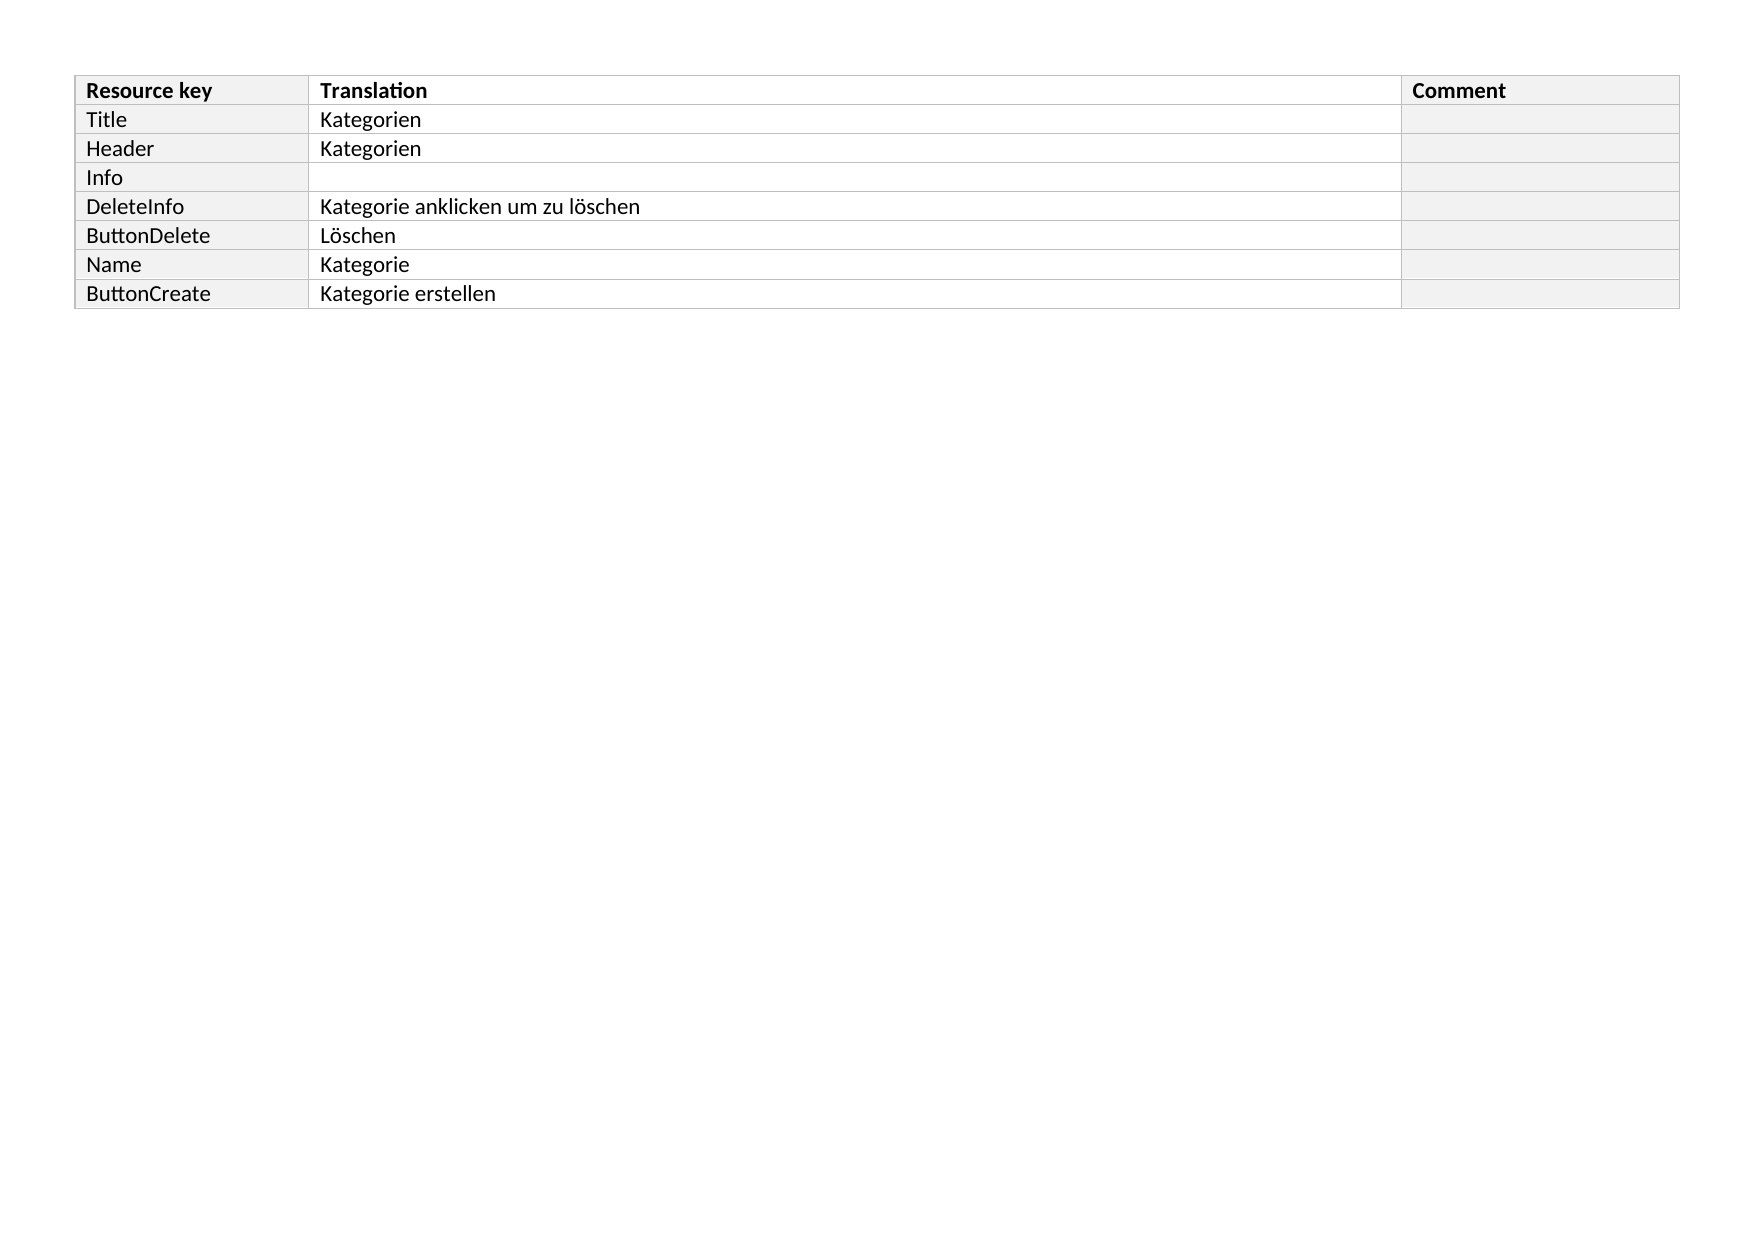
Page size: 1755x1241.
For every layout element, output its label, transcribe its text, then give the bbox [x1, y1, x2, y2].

table_cell Name [76, 250, 308, 278]
table_cell Kategorien [309, 134, 1401, 162]
table_cell [1402, 280, 1679, 307]
table_cell [309, 163, 1401, 191]
table_header Resource key [76, 76, 308, 104]
table_cell ButtonDelete [76, 221, 308, 249]
table_cell [1402, 163, 1679, 191]
table_cell [1402, 105, 1679, 133]
table_cell Info [76, 163, 308, 191]
table_cell [1402, 192, 1679, 220]
table_cell Kategorie erstellen [309, 280, 1401, 307]
table_cell Löschen [309, 221, 1401, 249]
table_cell [1402, 134, 1679, 162]
table_header Translation [309, 76, 1401, 104]
table_cell Header [76, 134, 308, 162]
table_cell ButtonCreate [76, 280, 308, 307]
table_cell Kategorien [309, 105, 1401, 133]
table_cell Kategorie anklicken um zu löschen [309, 192, 1401, 220]
table_cell DeleteInfo [76, 192, 308, 220]
table_cell Title [76, 105, 308, 133]
table_cell [1402, 221, 1679, 249]
table_cell [1402, 250, 1679, 278]
table_cell Kategorie [309, 250, 1401, 278]
table_header Comment [1402, 76, 1679, 104]
